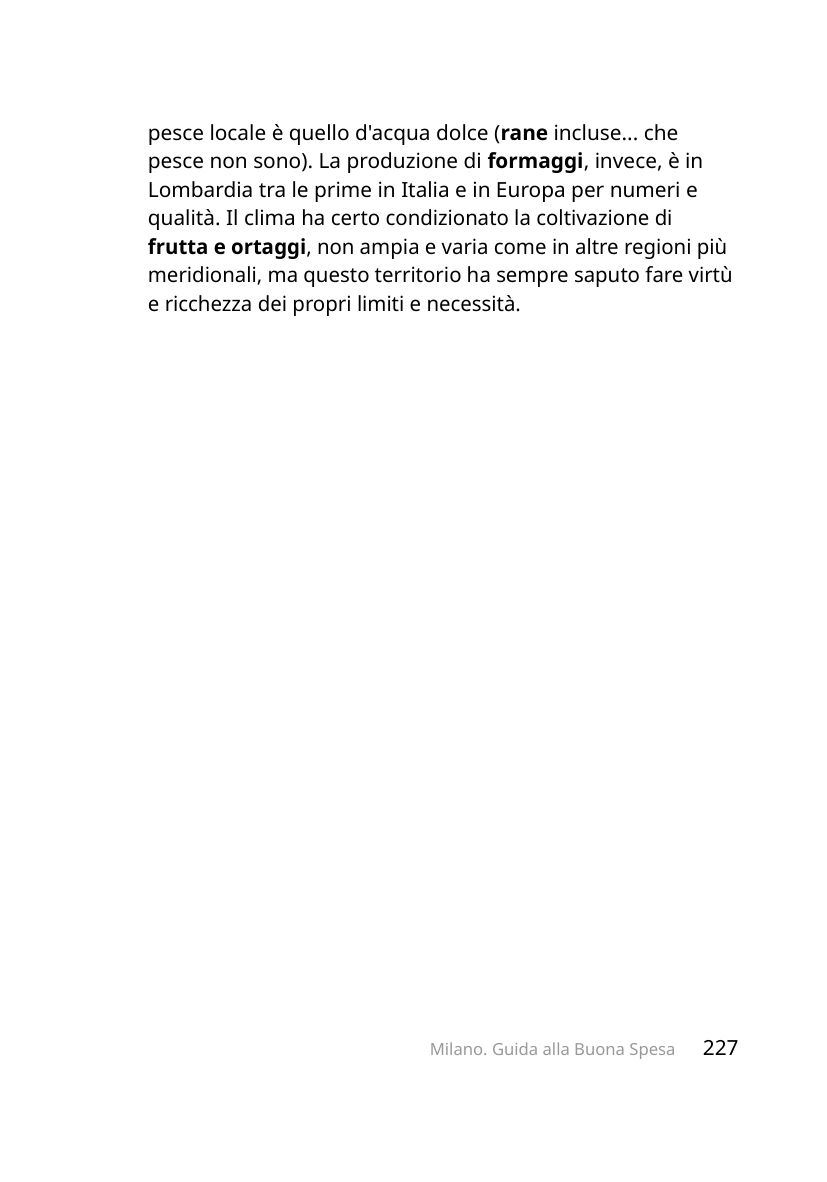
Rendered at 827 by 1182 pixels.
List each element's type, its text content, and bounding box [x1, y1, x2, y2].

text pesce locale è quello d'acqua dolce (rane incluse... che pesce non sono). La produzione di formaggi, invece, è in Lombardia tra le prime in Italia e in Europa per numeri e qualità. Il clima ha certo condizionato la coltivazione di frutta e ortaggi, non ampia e varia come in altre regioni più meridionali, ma questo territorio ha sempre saputo fare virtù e ricchezza dei propri limiti e necessità. [148, 118, 738, 317]
